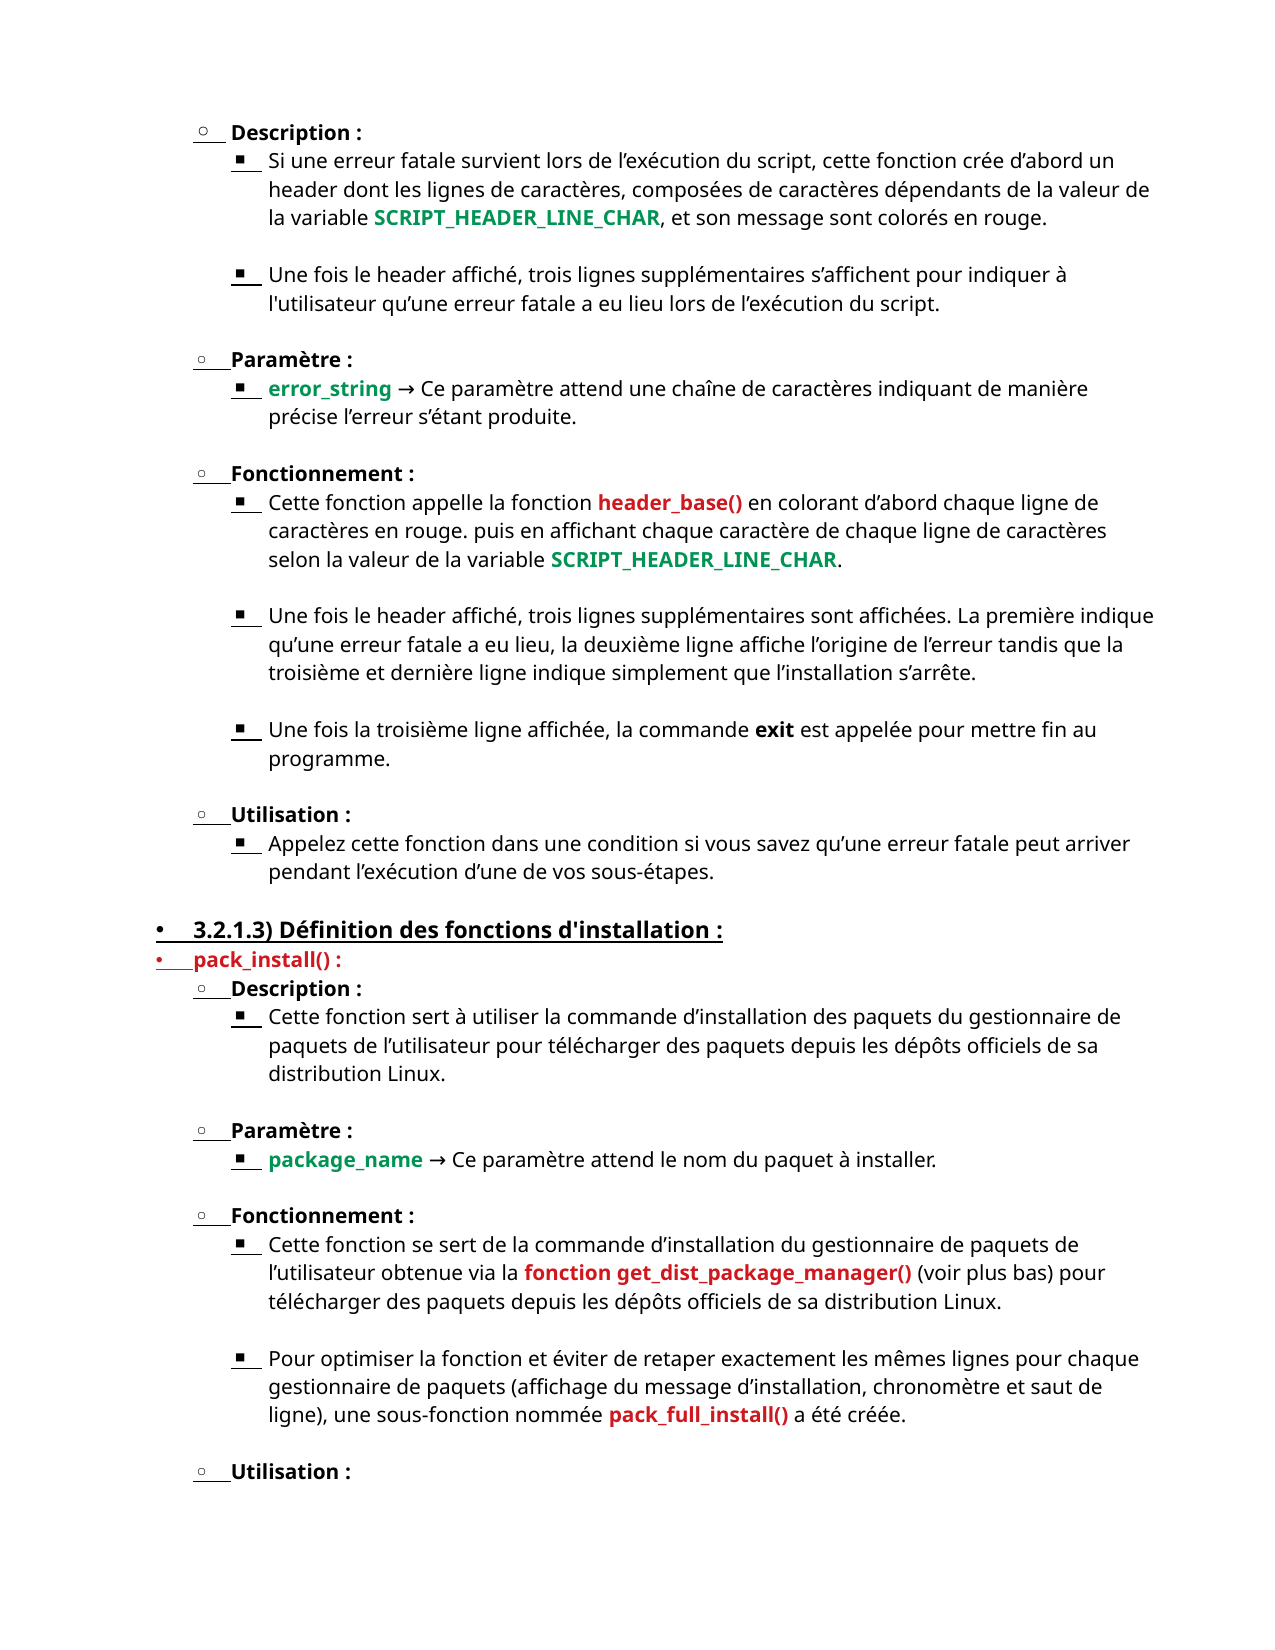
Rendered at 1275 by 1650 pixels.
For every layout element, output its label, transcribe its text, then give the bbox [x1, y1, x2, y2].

list error_string → Ce paramètre attend une chaîne de caractères indiquant de manière précise l’erreur s’étant produite. [231, 374, 1157, 431]
list Appelez cette fonction dans une condition si vous savez qu’une erreur fatale peut arriver pendant l’exécution d’une de vos sous-étapes. [231, 829, 1157, 886]
list Cette fonction se sert de la commande d’installation du gestionnaire de paquets de l’utilisateur obtenue via la fonction get_dist_package_manager() (voir plus bas) pour télécharger des paquets depuis les dépôts officiels de sa distribution Linux. [231, 1230, 1157, 1315]
list Cette fonction appelle la fonction header_base() en colorant d’abord chaque ligne de caractères en rouge. puis en affichant chaque caractère de chaque ligne de caractères selon la valeur de la variable SCRIPT_HEADER_LINE_CHAR. [231, 488, 1157, 573]
list Description : [193, 118, 1157, 147]
list Paramètre : [193, 346, 1157, 374]
list Une fois le header affiché, trois lignes supplémentaires sont affichées. La première indique qu’une erreur fatale a eu lieu, la deuxième ligne affiche l’origine de l’erreur tandis que la troisième et dernière ligne indique simplement que l’installation s’arrête. [231, 602, 1157, 687]
list Description : [193, 974, 1157, 1002]
list Une fois la troisième ligne affichée, la commande exit est appelée pour mettre fin au programme. [231, 715, 1157, 772]
list 3.2.1.3) Définition des fonctions d'installation : [156, 914, 1157, 946]
list Paramètre : [193, 1116, 1157, 1145]
list pack_install() : [156, 946, 1157, 974]
list Fonctionnement : [193, 459, 1157, 488]
list Utilisation : [193, 1457, 1157, 1486]
list Si une erreur fatale survient lors de l’exécution du script, cette fonction crée d’abord un header dont les lignes de caractères, composées de caractères dépendants de la valeur de la variable SCRIPT_HEADER_LINE_CHAR, et son message sont colorés en rouge. [231, 147, 1157, 232]
list Fonctionnement : [193, 1202, 1157, 1230]
list Utilisation : [193, 801, 1157, 829]
list Pour optimiser la fonction et éviter de retaper exactement les mêmes lignes pour chaque gestionnaire de paquets (affichage du message d’installation, chronomètre et saut de ligne), une sous-fonction nommée pack_full_install() a été créée. [231, 1344, 1157, 1429]
list Une fois le header affiché, trois lignes supplémentaires s’affichent pour indiquer à l'utilisateur qu’une erreur fatale a eu lieu lors de l’exécution du script. [231, 260, 1157, 317]
list package_name → Ce paramètre attend le nom du paquet à installer. [231, 1145, 1157, 1173]
list Cette fonction sert à utiliser la commande d’installation des paquets du gestionnaire de paquets de l’utilisateur pour télécharger des paquets depuis les dépôts officiels de sa distribution Linux. [231, 1002, 1157, 1088]
